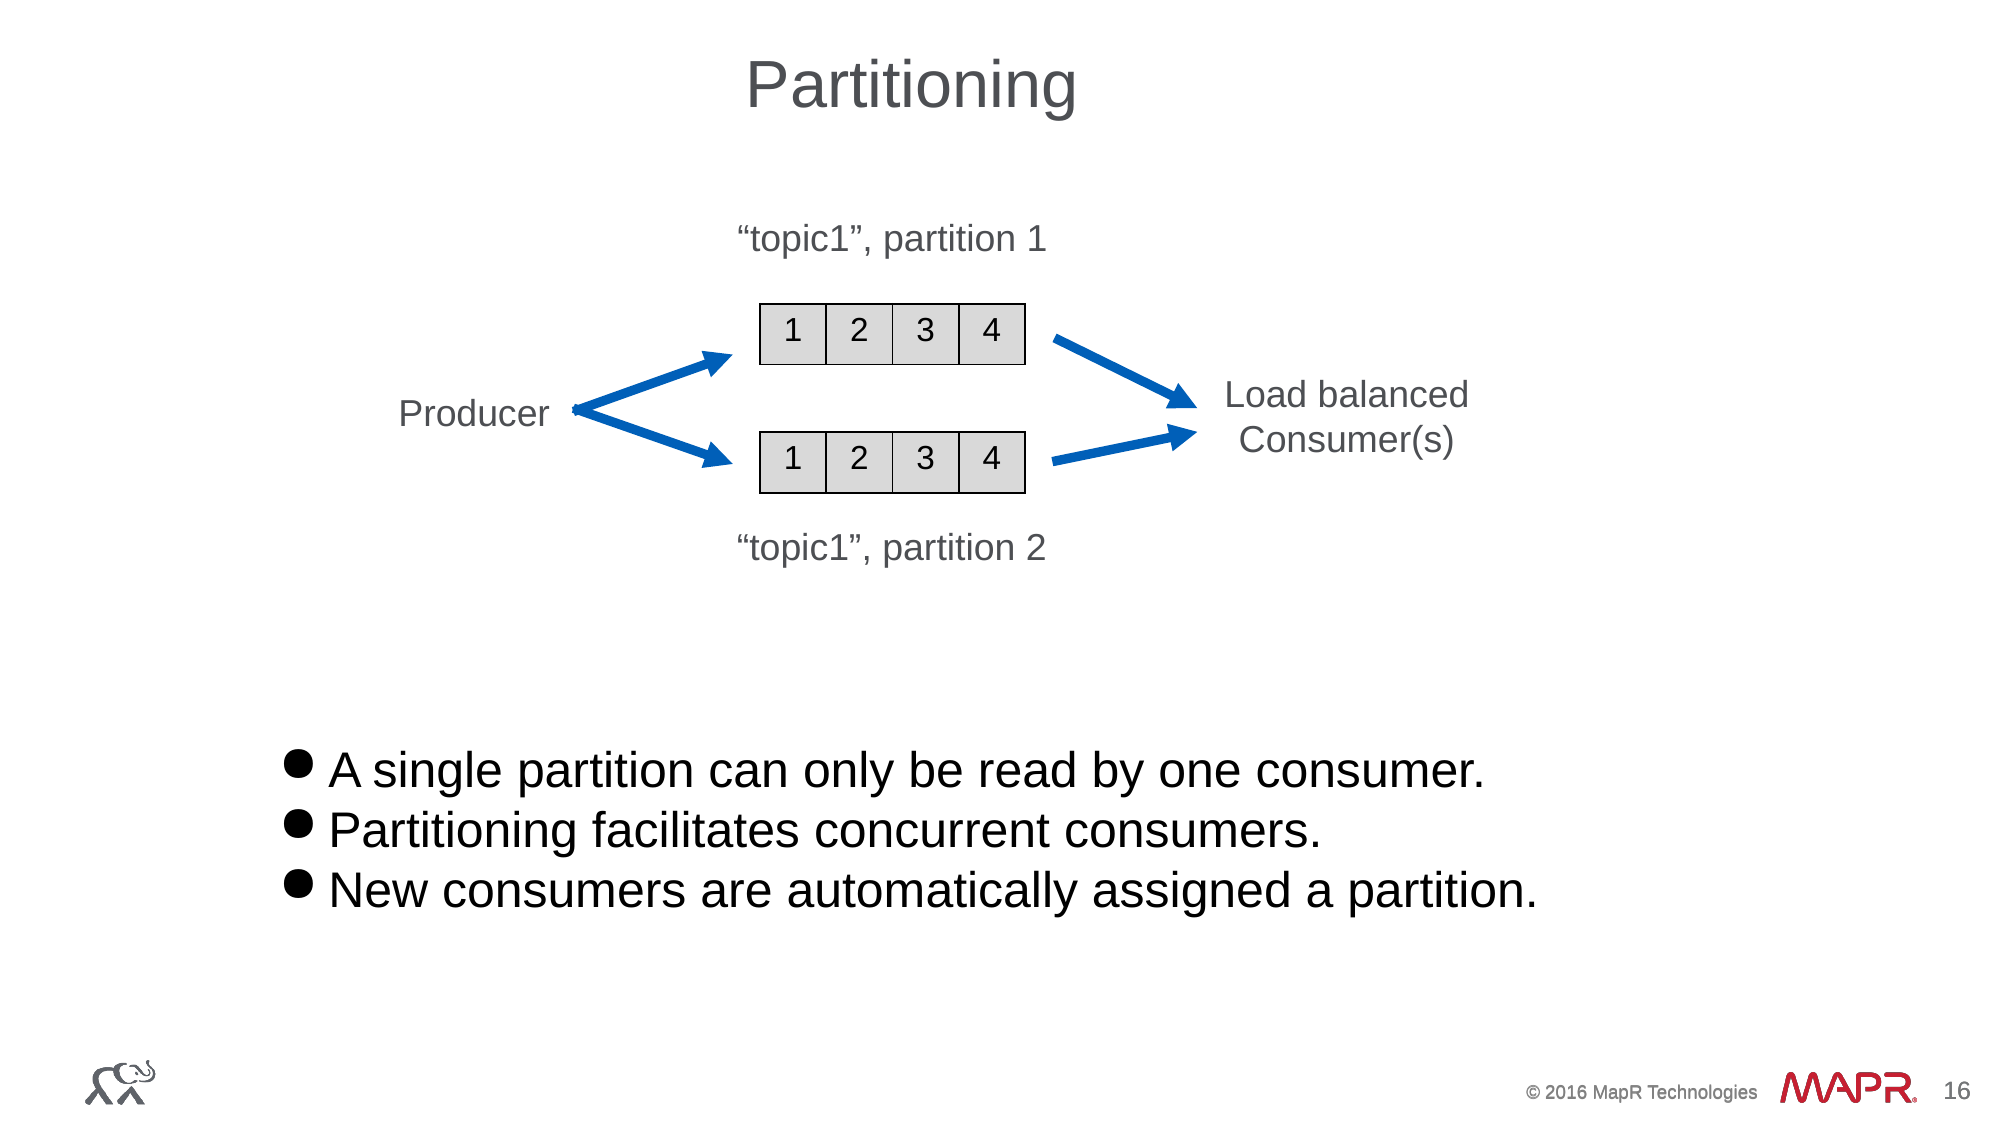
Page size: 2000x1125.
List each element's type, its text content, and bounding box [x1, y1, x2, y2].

table_header 3 [893, 305, 958, 364]
table_header 1 [761, 305, 825, 364]
table_header 2 [827, 305, 892, 364]
table_header 3 [893, 433, 958, 492]
text_box A single partition can only be read by one consumer. Partitioning facilitates concurrent consumers. New consumers are automatically assigned a partition. [213, 729, 1728, 925]
text_box “topic1”, partition 1 [722, 206, 1063, 266]
table_header 4 [960, 433, 1024, 492]
picture [75, 1038, 167, 1125]
table_header 2 [827, 433, 892, 492]
text_box “topic1”, partition 2 [722, 515, 1062, 576]
text_box Partitioning [730, 33, 1094, 129]
table_header 4 [960, 305, 1024, 364]
table_header 1 [761, 433, 825, 492]
text_box Producer [375, 381, 574, 442]
text_box Load balanced Consumer(s) [1192, 362, 1502, 468]
